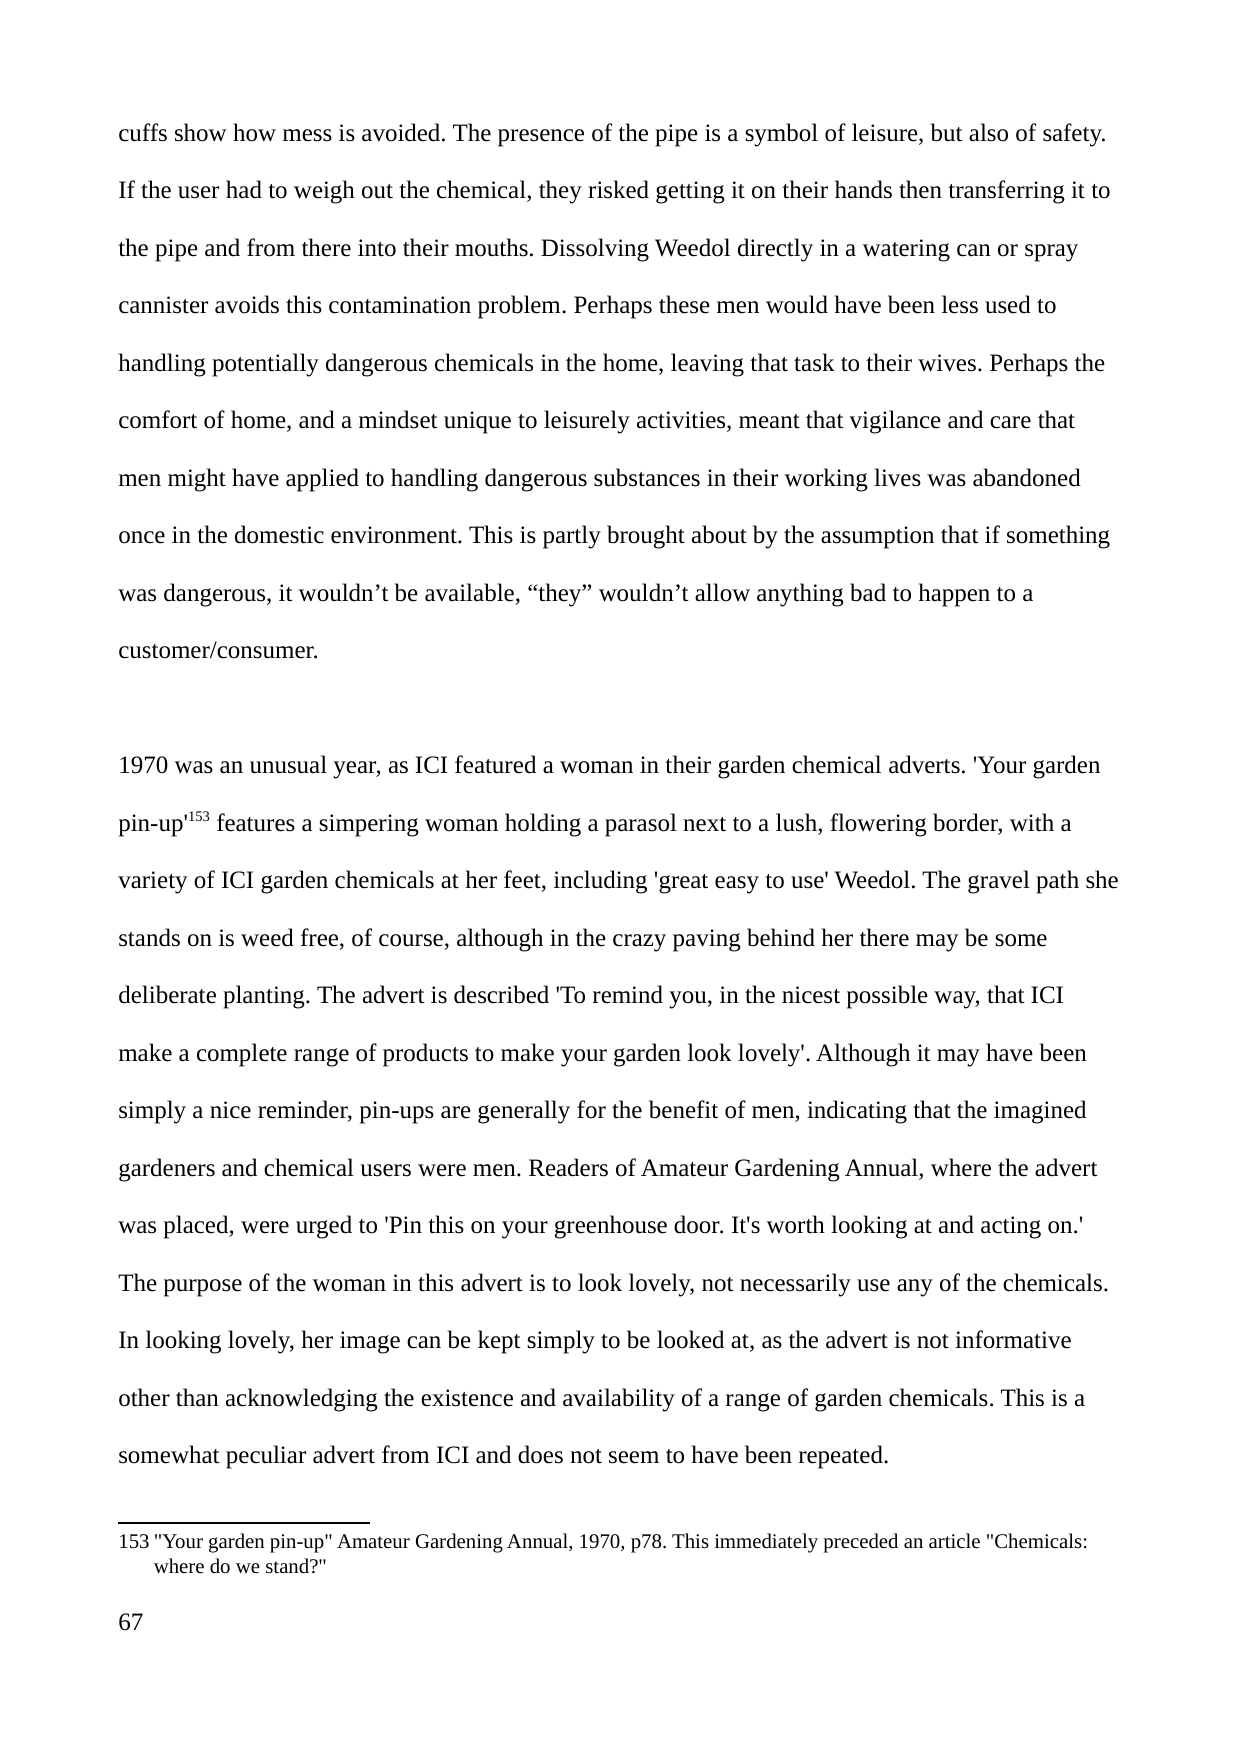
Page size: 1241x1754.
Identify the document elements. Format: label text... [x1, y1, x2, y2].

text "Your garden pin-up" Amateur Gardening Annual, 1970, p78. This immediately preceded an article "Chemicals: where do we stand?" [118, 1529, 1122, 1578]
text 1970 was an unusual year, as ICI featured a woman in their garden chemical adverts. 'Your garden pin-up' features a simpering woman holding a parasol next to a lush, flowering border, with a variety of ICI garden chemicals at her feet, including 'great easy to use' Weedol. The gravel path she stands on is weed free, of course, although in the crazy paving behind her there may be some deliberate planting. The advert is described 'To remind you, in the nicest possible way, that ICI make a complete range of products to make your garden look lovely'. Although it may have been simply a nice reminder, pin-ups are generally for the benefit of men, indicating that the imagined gardeners and chemical users were men. Readers of Amateur Gardening Annual, where the advert was placed, were urged to 'Pin this on your greenhouse door. It's worth looking at and acting on.' The purpose of the woman in this advert is to look lovely, not necessarily use any of the chemicals. In looking lovely, her image can be kept simply to be looked at, as the advert is not informative other than acknowledging the existence and availability of a range of garden chemicals. This is a somewhat peculiar advert from ICI and does not seem to have been repeated. [118, 751, 1122, 1469]
text cuffs show how mess is avoided. The presence of the pipe is a symbol of leisure, but also of safety. If the user had to weigh out the chemical, they risked getting it on their hands then transferring it to the pipe and from there into their mouths. Dissolving Weedol directly in a watering can or spray cannister avoids this contamination problem. Perhaps these men would have been less used to handling potentially dangerous chemicals in the home, leaving that task to their wives. Perhaps the comfort of home, and a mindset unique to leisurely activities, meant that vigilance and care that men might have applied to handling dangerous substances in their working lives was abandoned once in the domestic environment. This is partly brought about by the assumption that if something was dangerous, it wouldn’t be available, “they” wouldn’t allow anything bad to happen to a customer/consumer. [118, 118, 1122, 664]
